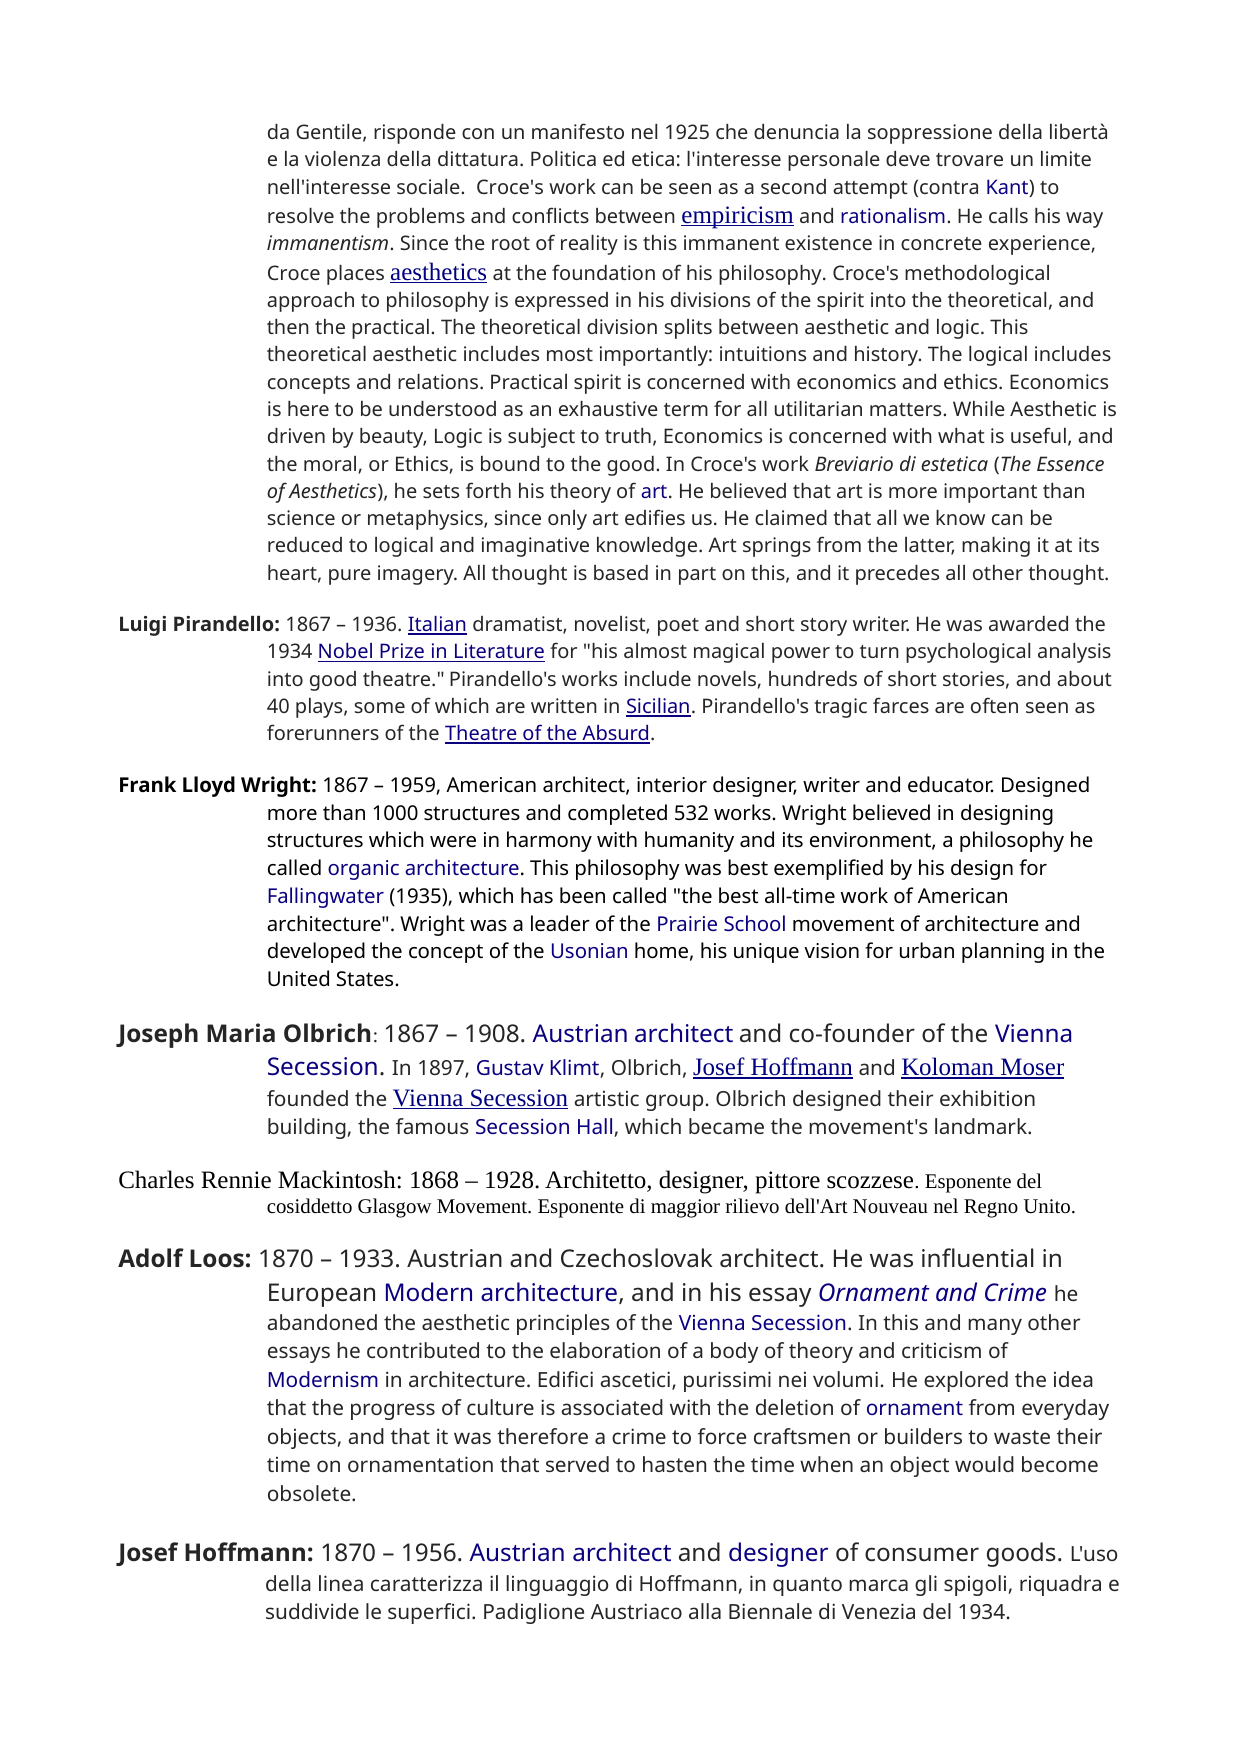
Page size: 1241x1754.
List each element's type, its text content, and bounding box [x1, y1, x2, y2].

text Adolf Loos: 1870 – 1933. Austrian and Czechoslovak architect. He was influential in European Modern architecture, and in his essay Ornament and Crime he abandoned the aesthetic principles of the Vienna Secession. In this and many other essays he contributed to the elaboration of a body of theory and criticism of Modernism in architecture. Edifici ascetici, purissimi nei volumi. He explored the idea that the progress of culture is associated with the deletion of ornament from everyday objects, and that it was therefore a crime to force craftsmen or builders to waste their time on ornamentation that served to hasten the time when an object would become obsolete. [118, 1242, 1122, 1507]
text Joseph Maria Olbrich: 1867 – 1908. Austrian architect and co-founder of the Vienna Secession. In 1897, Gustav Klimt, Olbrich, Josef Hoffmann and Koloman Moser founded the Vienna Secession artistic group. Olbrich designed their exhibition building, the famous Secession Hall, which became the movement's landmark. [118, 1016, 1122, 1141]
text Frank Lloyd Wright: 1867 – 1959, American architect, interior designer, writer and educator. Designed more than 1000 structures and completed 532 works. Wright believed in designing structures which were in harmony with humanity and its environment, a philosophy he called organic architecture. This philosophy was best exemplified by his design for Fallingwater (1935), which has been called "the best all-time work of American architecture". Wright was a leader of the Prairie School movement of architecture and developed the concept of the Usonian home, his unique vision for urban planning in the United States. [118, 771, 1122, 992]
text Josef Hoffmann: 1870 – 1956. Austrian architect and designer of consumer goods. L'uso della linea caratterizza il linguaggio di Hoffmann, in quanto marca gli spigoli, riquadra e suddivide le superfici. Padiglione Austriaco alla Biennale di Venezia del 1934. [118, 1536, 1122, 1626]
text da Gentile, risponde con un manifesto nel 1925 che denuncia la soppressione della libertà e la violenza della dittatura. Politica ed etica: l'interesse personale deve trovare un limite nell'interesse sociale. Croce's work can be seen as a second attempt (contra Kant) to resolve the problems and conflicts between empiricism and rationalism. He calls his way immanentism. Since the root of reality is this immanent existence in concrete experience, Croce places aesthetics at the foundation of his philosophy. Croce's methodological approach to philosophy is expressed in his divisions of the spirit into the theoretical, and then the practical. The theoretical division splits between aesthetic and logic. This theoretical aesthetic includes most importantly: intuitions and history. The logical includes concepts and relations. Practical spirit is concerned with economics and ethics. Economics is here to be understood as an exhaustive term for all utilitarian matters. While Aesthetic is driven by beauty, Logic is subject to truth, Economics is concerned with what is useful, and the moral, or Ethics, is bound to the good. In Croce's work Breviario di estetica (The Essence of Aesthetics), he sets forth his theory of art. He believed that art is more important than science or metaphysics, since only art edifies us. He claimed that all we know can be reduced to logical and imaginative knowledge. Art springs from the latter, making it at its heart, pure imagery. All thought is based in part on this, and it precedes all other thought. [118, 118, 1122, 586]
text Charles Rennie Mackintosh: 1868 – 1928. Architetto, designer, pittore scozzese. Esponente del cosiddetto Glasgow Movement. Esponente di maggior rilievo dell'Art Nouveau nel Regno Unito. [118, 1165, 1122, 1218]
text Luigi Pirandello: 1867 – 1936. Italian dramatist, novelist, poet and short story writer. He was awarded the 1934 Nobel Prize in Literature for "his almost magical power to turn psychological analysis into good theatre." Pirandello's works include novels, hundreds of short stories, and about 40 plays, some of which are written in Sicilian. Pirandello's tragic farces are often seen as forerunners of the Theatre of the Absurd. [118, 610, 1122, 747]
